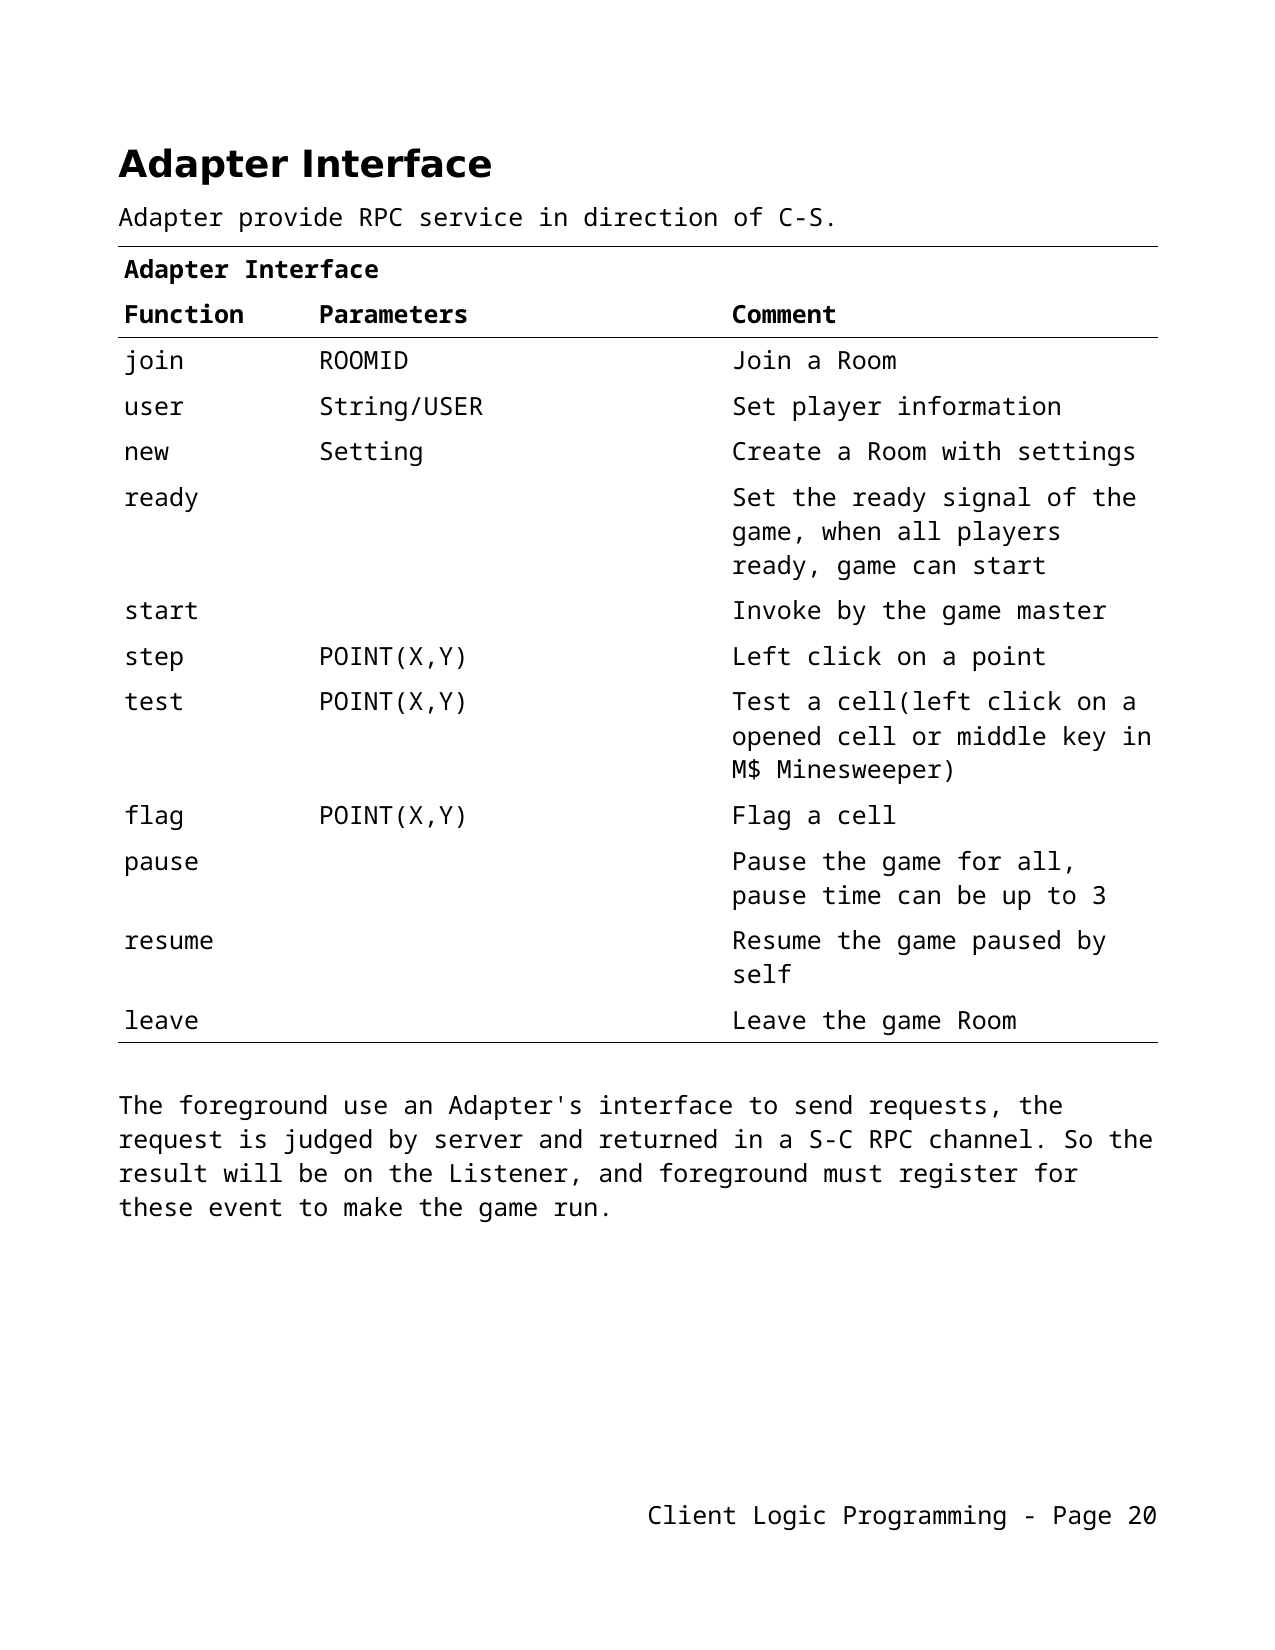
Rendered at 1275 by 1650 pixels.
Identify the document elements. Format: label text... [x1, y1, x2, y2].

table_cell Function [118, 291, 313, 337]
table_cell Left click on a point [726, 633, 1158, 678]
table_cell Parameters [313, 291, 726, 337]
table_cell resume [118, 917, 313, 997]
table_cell join [118, 338, 313, 383]
table_cell test [118, 678, 313, 792]
table_cell String/USER [313, 383, 726, 428]
table_cell ROOMID [313, 338, 726, 383]
table_cell [313, 997, 726, 1042]
table_cell [118, 1043, 1158, 1088]
table_cell Join a Room [726, 338, 1158, 383]
table_cell [313, 474, 726, 587]
table_cell [313, 587, 726, 633]
table_cell [313, 838, 726, 917]
table_cell POINT(X,Y) [313, 633, 726, 678]
table_cell Flag a cell [726, 792, 1158, 837]
table_cell POINT(X,Y) [313, 792, 726, 837]
text Adapter provide RPC service in direction of C-S. [118, 199, 1157, 233]
table_cell leave [118, 997, 313, 1042]
table_cell Pause the game for all, pause time can be up to 3 [726, 838, 1158, 917]
table_cell ready [118, 474, 313, 587]
text The foreground use an Adapter's interface to send requests, the request is judged by server and returned in a S-C RPC channel. So the result will be on the Listener, and foreground must register for these event to make the game run. [118, 1088, 1157, 1224]
table_cell Resume the game paused by self [726, 917, 1158, 997]
table_cell flag [118, 792, 313, 837]
table_cell Test a cell(left click on a opened cell or middle key in M$ Minesweeper) [726, 678, 1158, 792]
table_cell Setting [313, 428, 726, 474]
table_cell user [118, 383, 313, 428]
table_cell Leave the game Room [726, 997, 1158, 1042]
subtitle Adapter Interface [118, 143, 1157, 187]
table_header Adapter Interface [118, 247, 1158, 291]
table_cell pause [118, 838, 313, 917]
table_cell Create a Room with settings [726, 428, 1158, 474]
table_cell POINT(X,Y) [313, 678, 726, 792]
table_cell Invoke by the game master [726, 587, 1158, 633]
table_cell [313, 917, 726, 997]
table_cell new [118, 428, 313, 474]
table_cell step [118, 633, 313, 678]
table_cell start [118, 587, 313, 633]
table_cell Comment [726, 291, 1158, 337]
table_cell Set player information [726, 383, 1158, 428]
table_cell Set the ready signal of the game, when all players ready, game can start [726, 474, 1158, 587]
